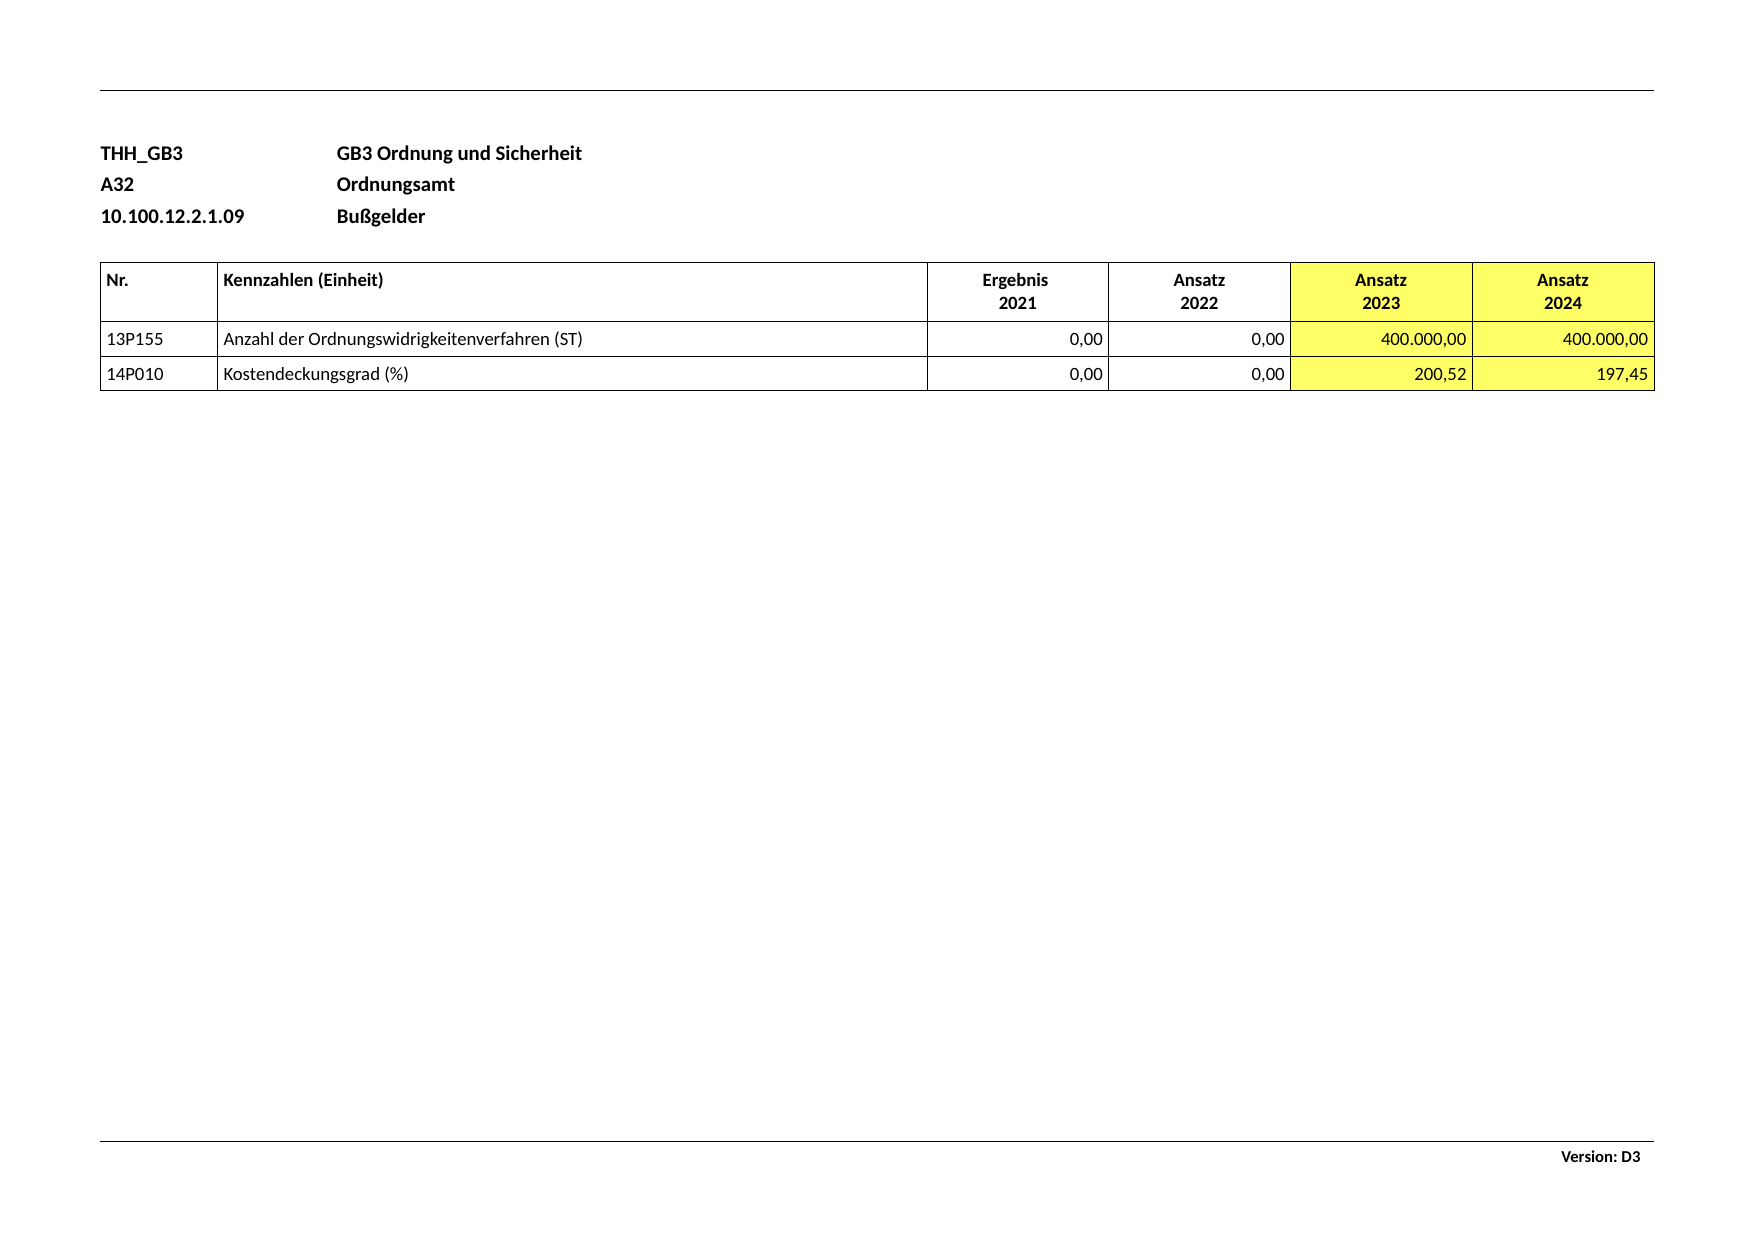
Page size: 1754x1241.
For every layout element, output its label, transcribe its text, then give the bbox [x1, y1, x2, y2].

table_header Ansatz 2024 [1473, 263, 1654, 321]
table_cell 0,00 [1109, 322, 1290, 356]
table_cell 0,00 [928, 357, 1108, 390]
text 10.100.12.2.1.09 Bußgelder [100, 203, 1653, 228]
table_cell 197,45 [1473, 357, 1654, 390]
table_cell Kostendeckungsgrad (%) [218, 357, 927, 390]
table_cell 400.000,00 [1291, 322, 1472, 356]
table_header Nr. [101, 263, 217, 321]
table_header Ansatz 2023 [1291, 263, 1472, 321]
table_cell 14P010 [101, 357, 217, 390]
table_cell 0,00 [1109, 357, 1290, 390]
table_cell 400.000,00 [1473, 322, 1654, 356]
table_cell 200,52 [1291, 357, 1472, 390]
table_cell 0,00 [928, 322, 1108, 356]
table_cell 13P155 [101, 322, 217, 356]
table_cell Anzahl der Ordnungswidrigkeitenverfahren (ST) [218, 322, 927, 356]
table_header Ergebnis 2021 [928, 263, 1108, 321]
table_header Ansatz 2022 [1109, 263, 1290, 321]
table_header Kennzahlen (Einheit) [218, 263, 927, 321]
text A32 Ordnungsamt [100, 172, 1653, 197]
text THH_GB3 GB3 Ordnung und Sicherheit [100, 140, 1653, 166]
